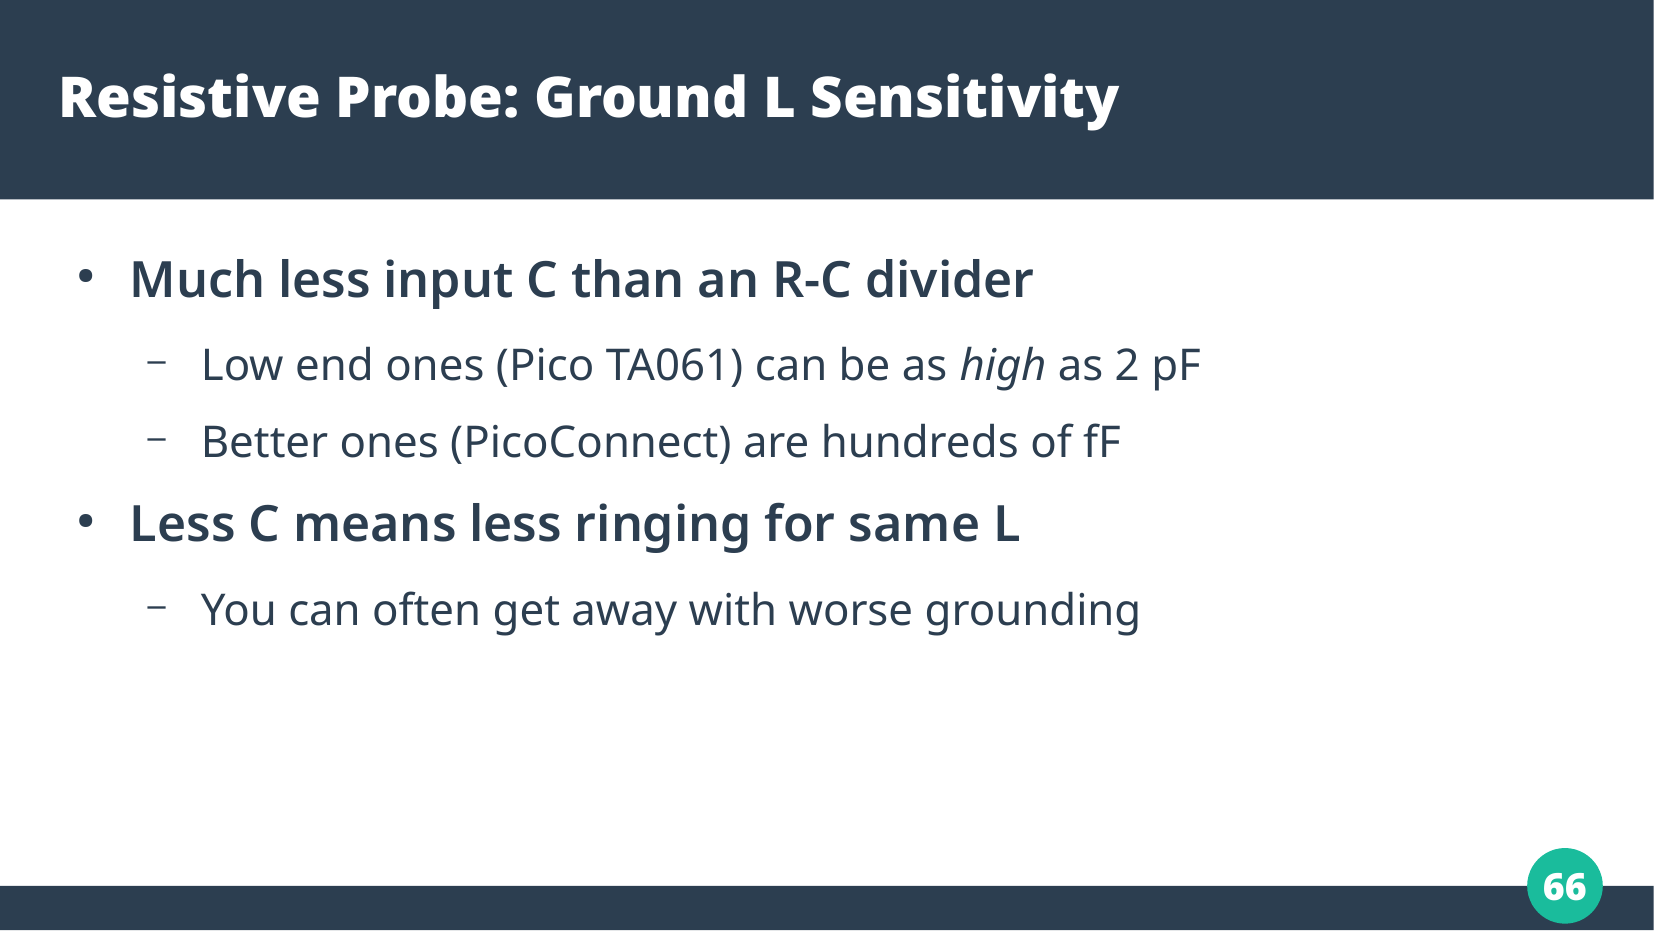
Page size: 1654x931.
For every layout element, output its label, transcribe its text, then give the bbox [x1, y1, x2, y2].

title Resistive Probe: Ground L Sensitivity [59, 37, 1595, 155]
list Much less input C than an R-C divider Low end ones (Pico TA061) can be as high as 2 pF Better ones (PicoConnect) are hundreds of fF Less C means less ringing for same L You can often get away with worse grounding [59, 243, 1595, 864]
